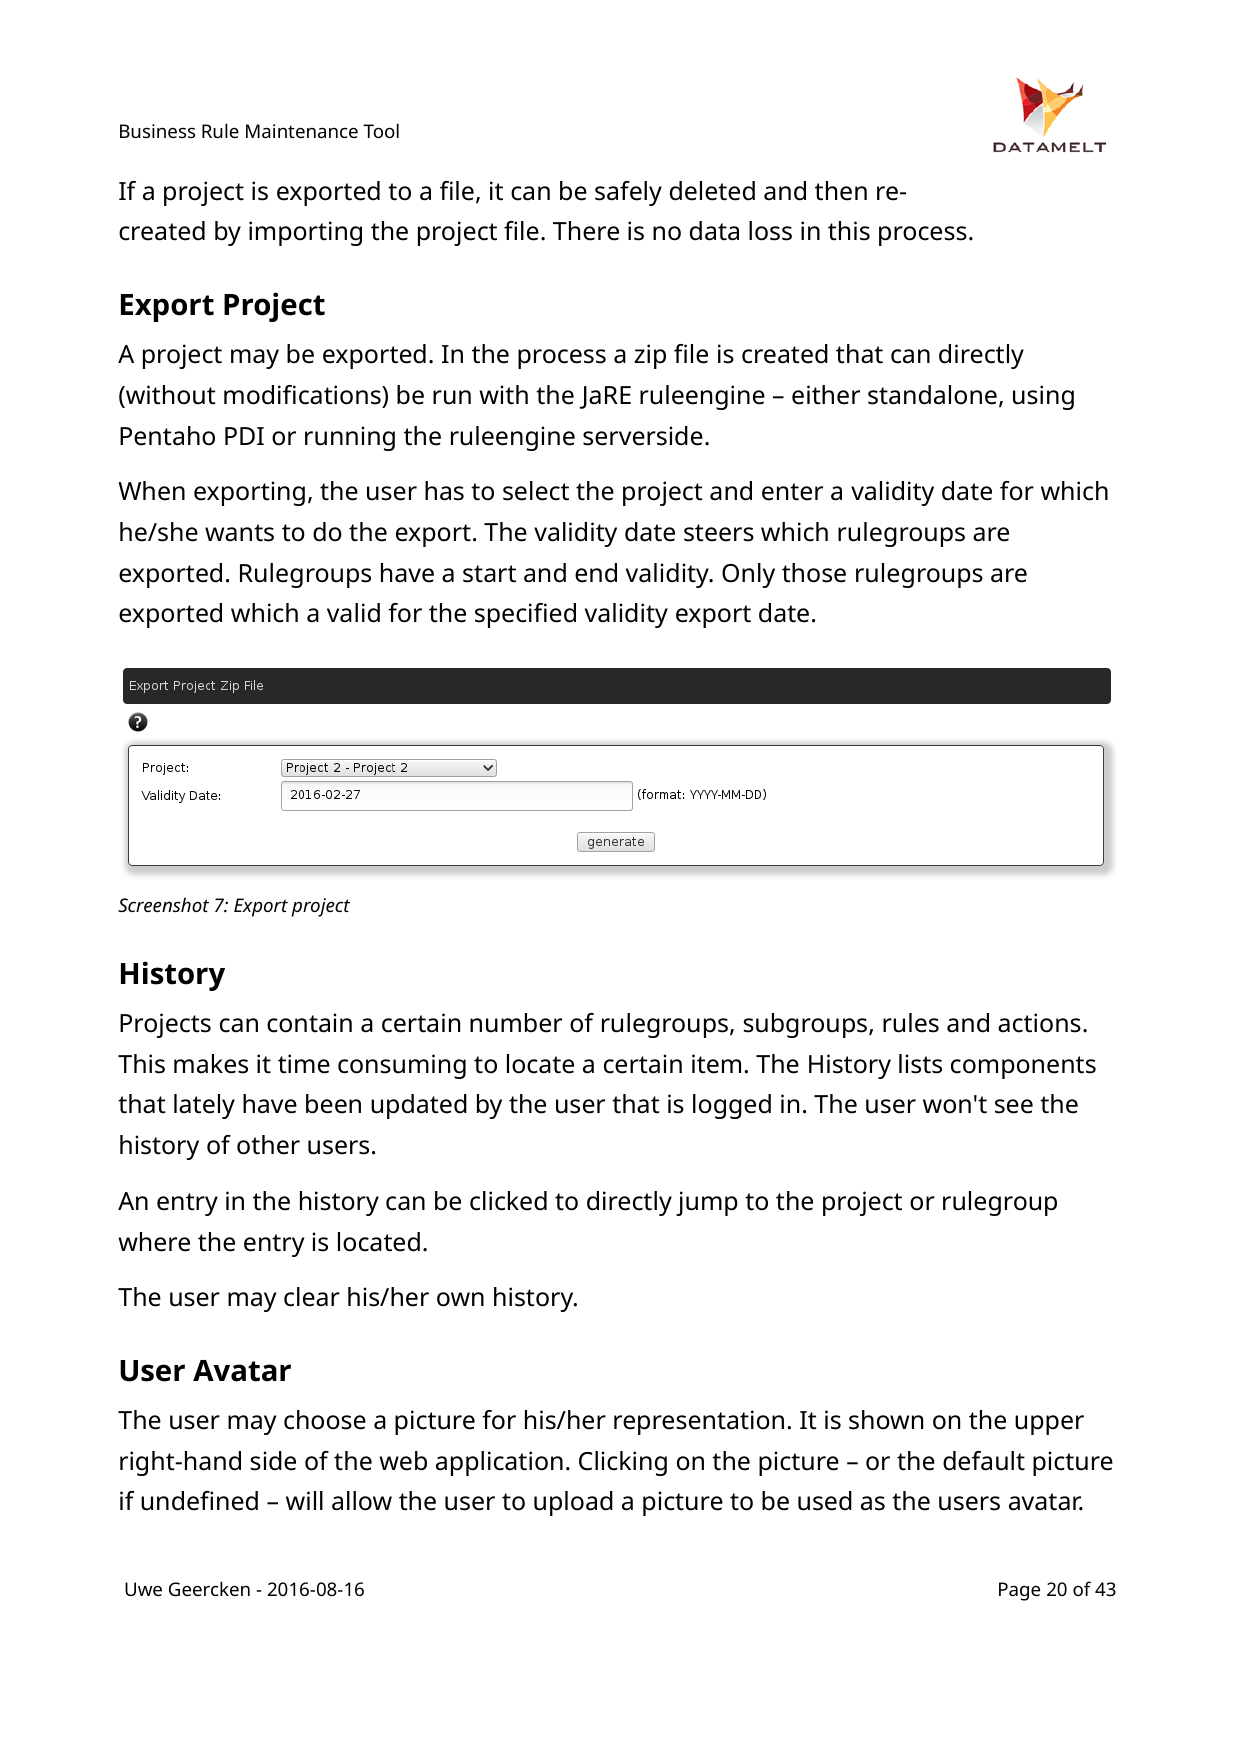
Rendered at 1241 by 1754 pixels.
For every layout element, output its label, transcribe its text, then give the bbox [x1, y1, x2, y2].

picture [992, 69, 1107, 160]
text A project may be exported. In the process a zip file is created that can directly (without modifications) be run with the JaRE ruleengine – either standalone, using Pentaho PDI or running the ruleengine serverside. [118, 337, 1122, 452]
subtitle [118, 652, 1122, 663]
text The user may choose a picture for his/her representation. It is shown on the upper right-hand side of the web application. Clicking on the picture – or the default picture if undefined – will allow the user to upload a picture to be used as the users avatar. [118, 1402, 1122, 1518]
picture [118, 663, 1123, 893]
text If a project is exported to a file, it can be safely deleted and then re-created by importing the project file. There is no data loss in this process. [118, 173, 1122, 248]
subtitle User Avatar [118, 1350, 1122, 1390]
subtitle Export Project [118, 284, 1122, 324]
text The user may clear his/her own history. [118, 1280, 1122, 1314]
text Screenshot 7: Export project [118, 893, 1122, 918]
text When exporting, the user has to select the project and enter a validity date for which he/she wants to do the export. The validity date steers which rulegroups are exported. Rulegroups have a start and end validity. Only those rulegroups are exported which a valid for the specified validity export date. [118, 474, 1122, 630]
subtitle History [118, 918, 1122, 993]
text An entry in the history can be clicked to directly jump to the project or rulegroup where the entry is located. [118, 1183, 1122, 1258]
text Projects can contain a certain number of rulegroups, subgroups, rules and actions. This makes it time consuming to locate a certain item. The History lists components that lately have been updated by the user that is logged in. The user won't see the history of other users. [118, 1006, 1122, 1162]
